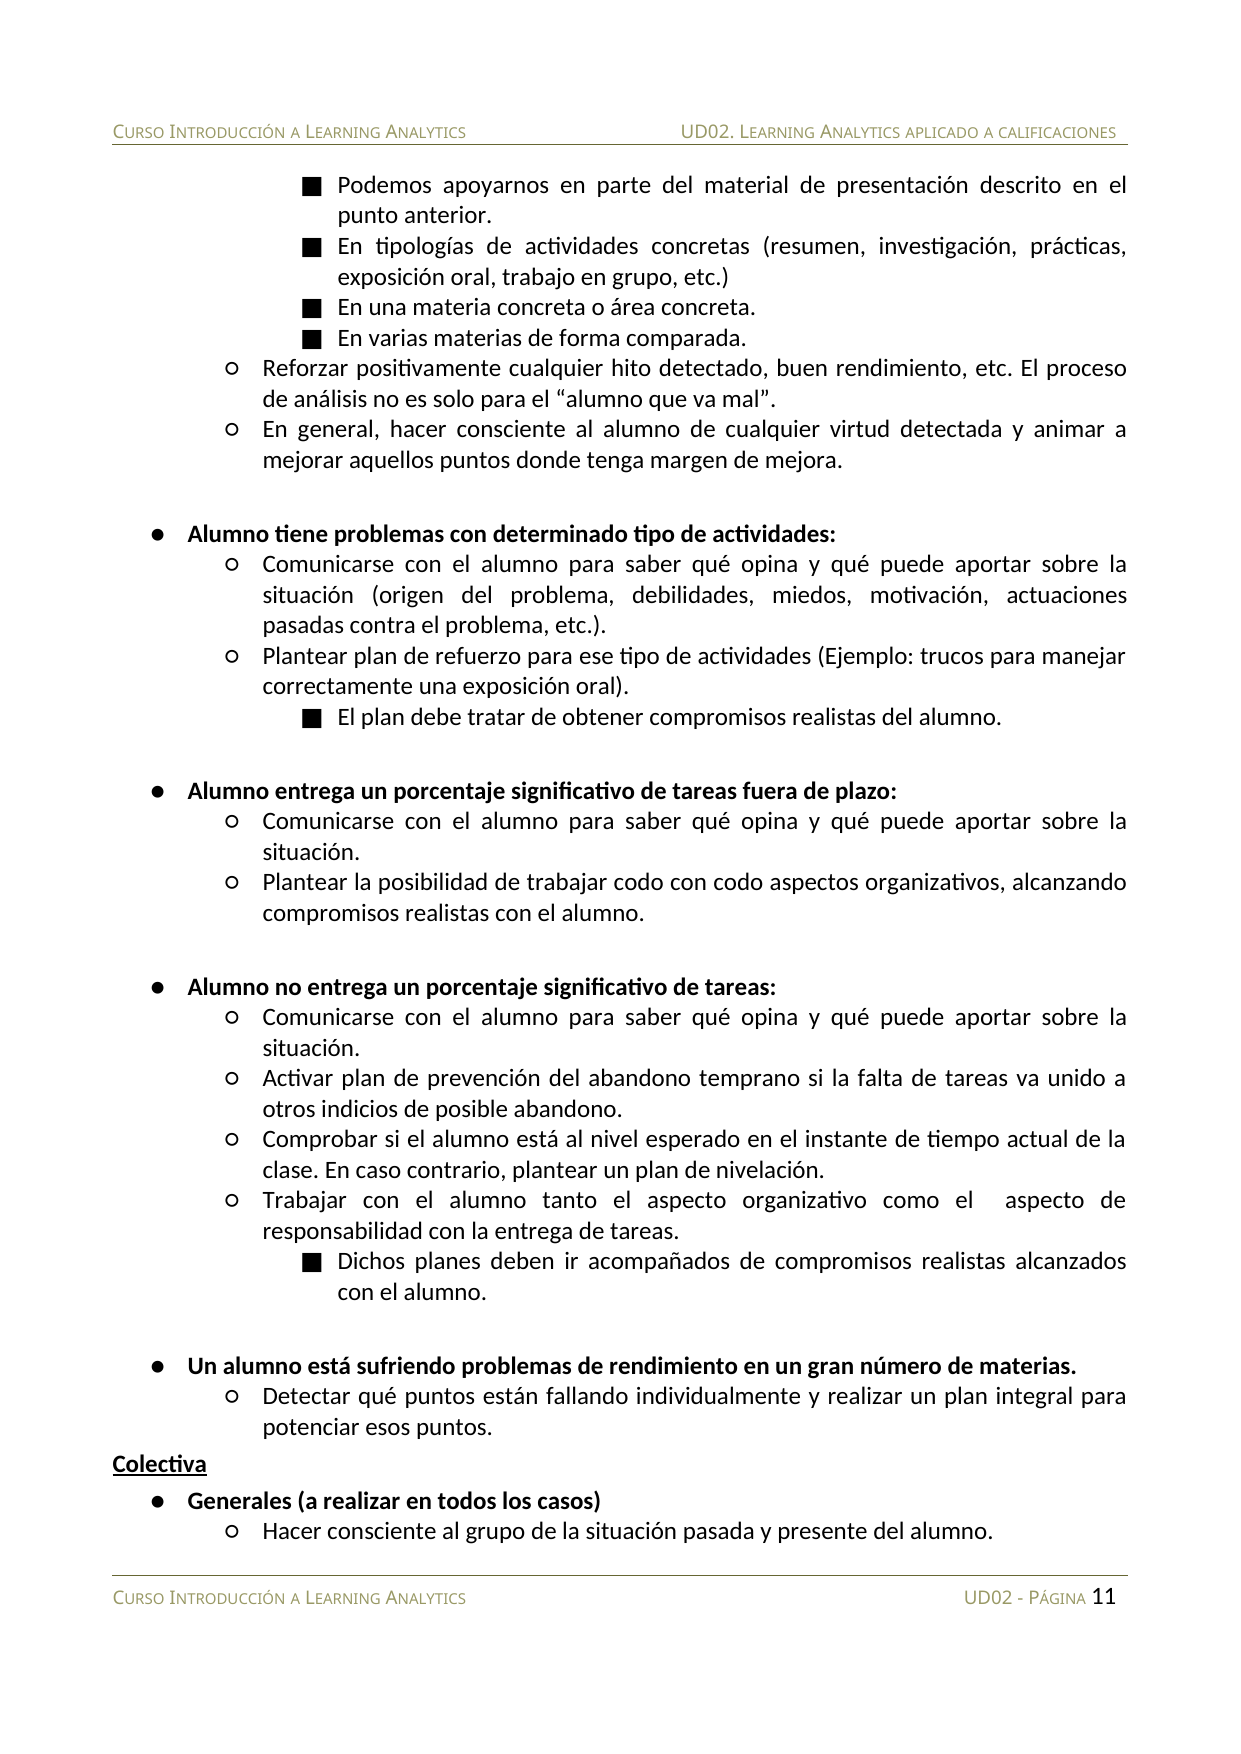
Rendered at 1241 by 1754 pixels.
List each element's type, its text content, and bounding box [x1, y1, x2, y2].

list Comunicarse con el alumno para saber qué opina y qué puede aportar sobre la situación (origen del problema, debilidades, miedos, motivación, actuaciones pasadas contra el problema, etc.). [225, 548, 1128, 640]
list Plantear la posibilidad de trabajar codo con codo aspectos organizativos, alcanzando compromisos realistas con el alumno. [225, 866, 1128, 927]
list En tipologías de actividades concretas (resumen, investigación, prácticas, exposición oral, trabajo en grupo, etc.) [300, 230, 1128, 291]
list Activar plan de prevención del abandono temprano si la falta de tareas va unido a otros indicios de posible abandono. [225, 1062, 1128, 1123]
text Colectiva [112, 1448, 1128, 1478]
list Reforzar positivamente cualquier hito detectado, buen rendimiento, etc. El proceso de análisis no es solo para el “alumno que va mal”. [225, 352, 1128, 413]
list Comunicarse con el alumno para saber qué opina y qué puede aportar sobre la situación. [225, 805, 1128, 866]
list Plantear plan de refuerzo para ese tipo de actividades (Ejemplo: trucos para manejar correctamente una exposición oral). [225, 640, 1128, 701]
list Comunicarse con el alumno para saber qué opina y qué puede aportar sobre la situación. [225, 1001, 1128, 1062]
list Alumno entrega un porcentaje significativo de tareas fuera de plazo: [150, 775, 1128, 805]
list Trabajar con el alumno tanto el aspecto organizativo como el aspecto de responsabilidad con la entrega de tareas. [225, 1184, 1128, 1246]
list Un alumno está sufriendo problemas de rendimiento en un gran número de materias. [150, 1350, 1128, 1381]
list En varias materias de forma comparada. [300, 322, 1128, 352]
list Generales (a realizar en todos los casos) [150, 1485, 1128, 1516]
list Detectar qué puntos están fallando individualmente y realizar un plan integral para potenciar esos puntos. [225, 1381, 1128, 1442]
list Comprobar si el alumno está al nivel esperado en el instante de tiempo actual de la clase. En caso contrario, plantear un plan de nivelación. [225, 1123, 1128, 1184]
list Dichos planes deben ir acompañados de compromisos realistas alcanzados con el alumno. [300, 1246, 1128, 1307]
list El plan debe tratar de obtener compromisos realistas del alumno. [300, 701, 1128, 731]
list Alumno no entrega un porcentaje significativo de tareas: [150, 971, 1128, 1001]
list Alumno tiene problemas con determinado tipo de actividades: [150, 518, 1128, 548]
list Podemos apoyarnos en parte del material de presentación descrito en el punto anterior. [300, 169, 1128, 230]
list En una materia concreta o área concreta. [300, 291, 1128, 322]
list Hacer consciente al grupo de la situación pasada y presente del alumno. [225, 1516, 1128, 1546]
list En general, hacer consciente al alumno de cualquier virtud detectada y animar a mejorar aquellos puntos donde tenga margen de mejora. [225, 413, 1128, 474]
